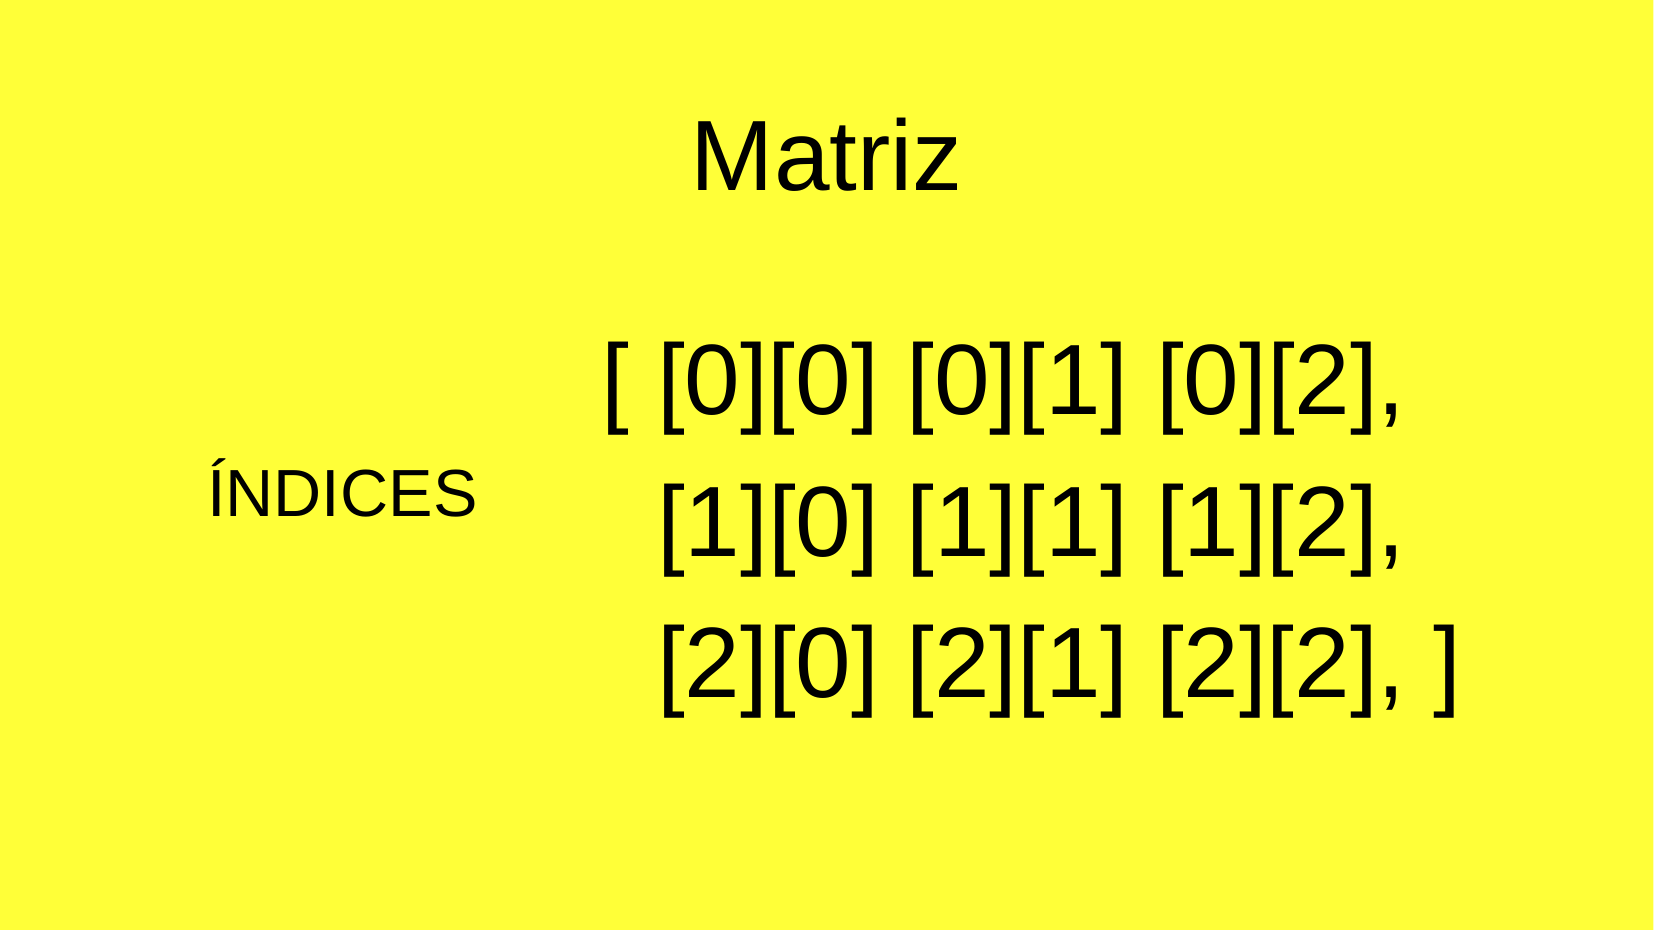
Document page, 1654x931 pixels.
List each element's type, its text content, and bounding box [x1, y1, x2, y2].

title Matriz [82, 78, 1571, 234]
subtitle [ [0][0] [0][1] [0][2], [1][0] [1][1] [1][2], [2][0] [2][1] [2][2], ] [259, 251, 1654, 792]
text_box ÍNDICES [165, 448, 520, 539]
